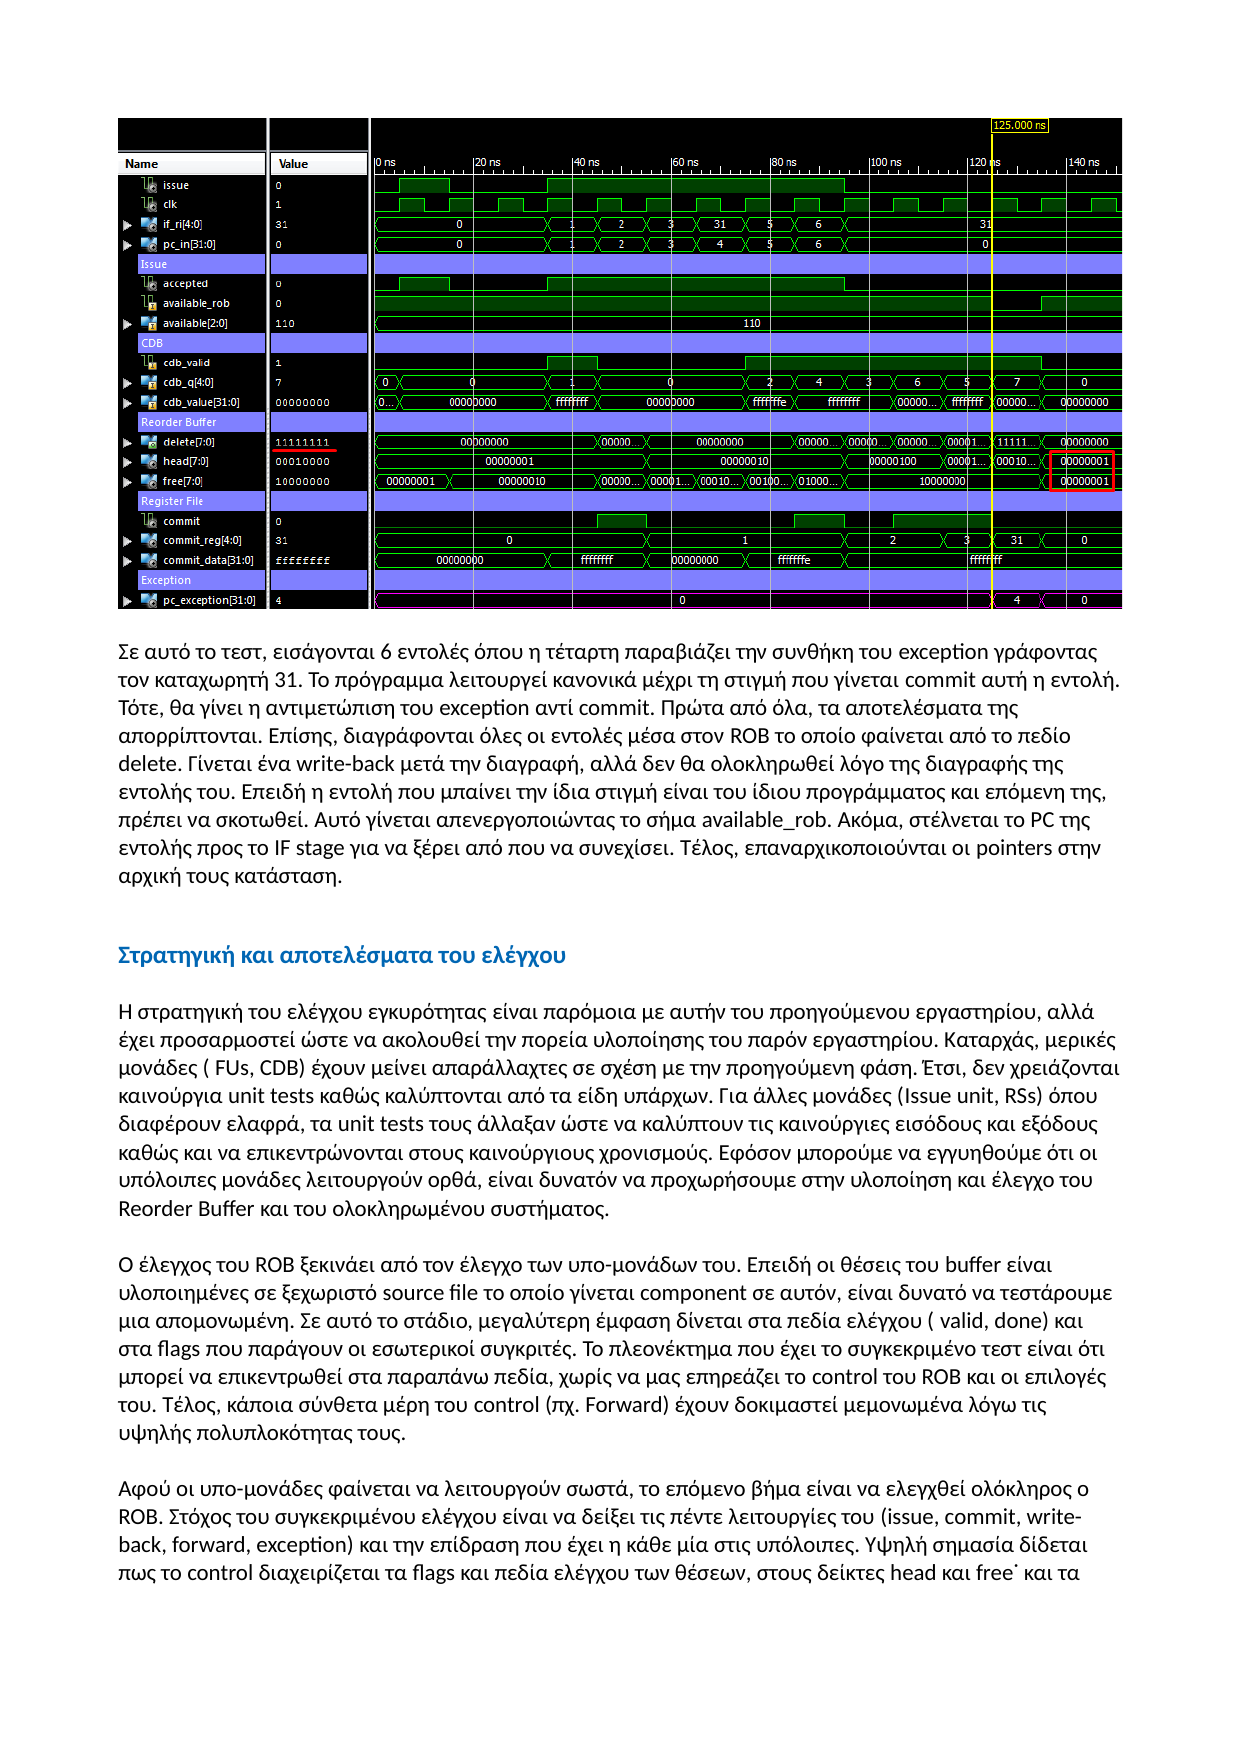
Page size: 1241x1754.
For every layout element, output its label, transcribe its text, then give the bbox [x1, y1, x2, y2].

text Αφού οι υπο-μονάδες φαίνεται να λειτουργούν σωστά, το επόμενο βήμα είναι να ελεγχθεί ολόκληρος ο ROB. Στόχος του συγκεκριμένου ελέγχου είναι να δείξει τις πέντε λειτουργίες του (issue, commit, write-back, forward, exception) και την επίδραση που έχει η κάθε μία στις υπόλοιπες. Υψηλή σημασία δίδεται πως το control διαχειρίζεται τα flags και πεδία ελέγχου των θέσεων, στους δείκτες head και free˙ και τα [118, 1474, 1122, 1586]
text Η στρατηγική του ελέγχου εγκυρότητας είναι παρόμοια με αυτήν του προηγούμενου εργαστηρίου, αλλά έχει προσαρμοστεί ώστε να ακολουθεί την πορεία υλοποίησης του παρόν εργαστηρίου. Καταρχάς, μερικές μονάδες ( FUs, CDB) έχουν μείνει απαράλλαχτες σε σχέση με την προηγούμενη φάση. Έτσι, δεν χρειάζονται καινούργια unit tests καθώς καλύπτονται από τα είδη υπάρχων. Για άλλες μονάδες (Issue unit, RSs) όπου διαφέρουν ελαφρά, τα unit tests τους άλλαξαν ώστε να καλύπτουν τις καινούργιες εισόδους και εξόδους καθώς και να επικεντρώνονται στους καινούργιους χρονισμούς. Εφόσον μπορούμε να εγγυηθούμε ότι οι υπόλοιπες μονάδες λειτουργούν ορθά, είναι δυνατόν να προχωρήσουμε στην υλοποίηση και έλεγχο του Reorder Buffer και του ολοκληρωμένου συστήματος. [118, 997, 1122, 1222]
text Ο έλεγχος του ROB ξεκινάει από τον έλεγχο των υπο-μονάδων του. Επειδή οι θέσεις του buffer είναι υλοποιημένες σε ξεχωριστό source file το οποίο γίνεται component σε αυτόν, είναι δυνατό να τεστάρουμε μια απομονωμένη. Σε αυτό το στάδιο, μεγαλύτερη έμφαση δίνεται στα πεδία ελέγχου ( valid, done) και στα flags που παράγουν οι εσωτερικοί συγκριτές. Το πλεονέκτημα που έχει το συγκεκριμένο τεστ είναι ότι μπορεί να επικεντρωθεί στα παραπάνω πεδία, χωρίς να μας επηρεάζει το control του ROB και οι επιλογές του. Τέλος, κάποια σύνθετα μέρη του control (πχ. Forward) έχουν δοκιμαστεί μεμονωμένα λόγω τις υψηλής πολυπλοκότητας τους. [118, 1250, 1122, 1446]
picture [118, 118, 1123, 609]
text Σε αυτό το τεστ, εισάγονται 6 εντολές όπου η τέταρτη παραβιάζει την συνθήκη του exception γράφοντας τον καταχωρητή 31. Το πρόγραμμα λειτουργεί κανονικά μέχρι τη στιγμή που γίνεται commit αυτή η εντολή. Τότε, θα γίνει η αντιμετώπιση του exception αντί commit. Πρώτα από όλα, τα αποτελέσματα της απορρίπτονται. Επίσης, διαγράφονται όλες οι εντολές μέσα στον ROB το οποίο φαίνεται από το πεδίο delete. Γίνεται ένα write-back μετά την διαγραφή, αλλά δεν θα ολοκληρωθεί λόγο της διαγραφής της εντολής του. Επειδή η εντολή που μπαίνει την ίδια στιγμή είναι του ίδιου προγράμματος και επόμενη της, πρέπει να σκοτωθεί. Αυτό γίνεται απενεργοποιώντας το σήμα available_rob. Ακόμα, στέλνεται το PC της εντολής προς το IF stage για να ξέρει από που να συνεχίσει. Τέλος, επαναρχικοποιούνται οι pointers στην αρχική τους κατάσταση. [118, 637, 1122, 889]
subtitle Στρατηγική και αποτελέσματα του ελέγχου [118, 939, 1122, 969]
